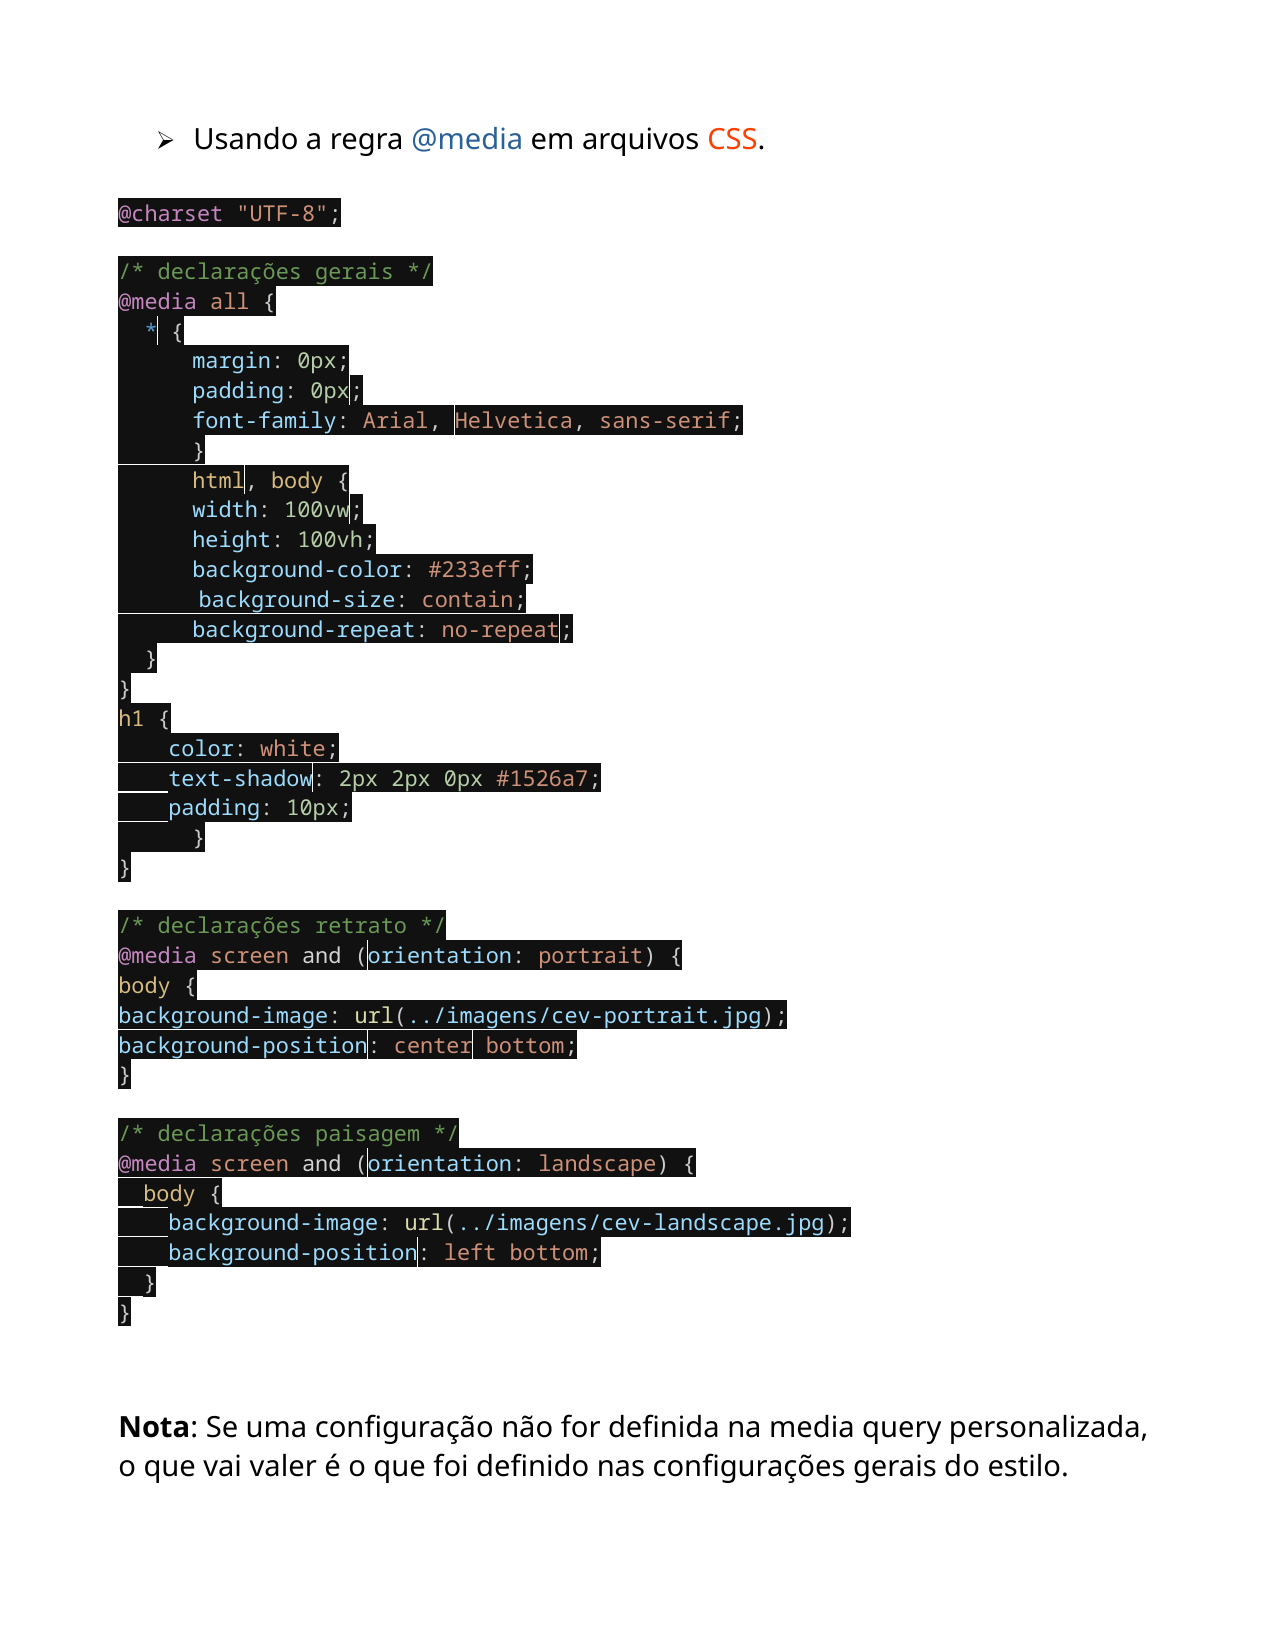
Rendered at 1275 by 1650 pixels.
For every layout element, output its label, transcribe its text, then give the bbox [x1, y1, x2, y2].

text margin: 0px; [118, 345, 1157, 375]
text background-position: center bottom; [118, 1029, 1157, 1059]
text @media screen and (orientation: portrait) { [118, 940, 1157, 970]
text height: 100vh; [118, 524, 1157, 554]
text font-family: Arial, Helvetica, sans-serif; [118, 405, 1157, 435]
text @charset "UTF-8"; [118, 197, 1157, 227]
text body { [118, 970, 1157, 1000]
text /* declarações gerais */ [118, 256, 1157, 286]
text background-position: left bottom; [118, 1237, 1157, 1267]
text width: 100vw; [118, 494, 1157, 524]
text } [118, 435, 1157, 464]
text } [118, 1267, 1157, 1297]
text @media all { [118, 286, 1157, 316]
text } [118, 1297, 1157, 1326]
text background-image: url(../imagens/cev-landscape.jpg); [118, 1207, 1157, 1237]
text * { [118, 316, 1157, 345]
text html, body { [118, 464, 1157, 494]
text padding: 0px; [118, 375, 1157, 405]
text background-image: url(../imagens/cev-portrait.jpg); [118, 1000, 1157, 1029]
text } [118, 643, 1157, 673]
text h1 { [118, 703, 1157, 733]
text background-repeat: no-repeat; [118, 613, 1157, 643]
text } [118, 822, 1157, 852]
text } [118, 1059, 1157, 1089]
text } [118, 673, 1157, 703]
text padding: 10px; [118, 792, 1157, 822]
text Nota: Se uma configuração não for definida na media query personalizada, o que vai valer é o que foi definido nas configurações gerais do estilo. [118, 1406, 1157, 1485]
text @media screen and (orientation: landscape) { [118, 1148, 1157, 1177]
text } [118, 852, 1157, 882]
text background-color: #233eff; [118, 554, 1157, 584]
text body { [118, 1177, 1157, 1207]
text color: white; [118, 733, 1157, 762]
text text-shadow: 2px 2px 0px #1526a7; [118, 762, 1157, 792]
list Usando a regra @media em arquivos CSS. [156, 118, 1157, 158]
text background-size: contain; [118, 584, 1157, 613]
text /* declarações paisagem */ [118, 1118, 1157, 1148]
text /* declarações retrato */ [118, 910, 1157, 940]
